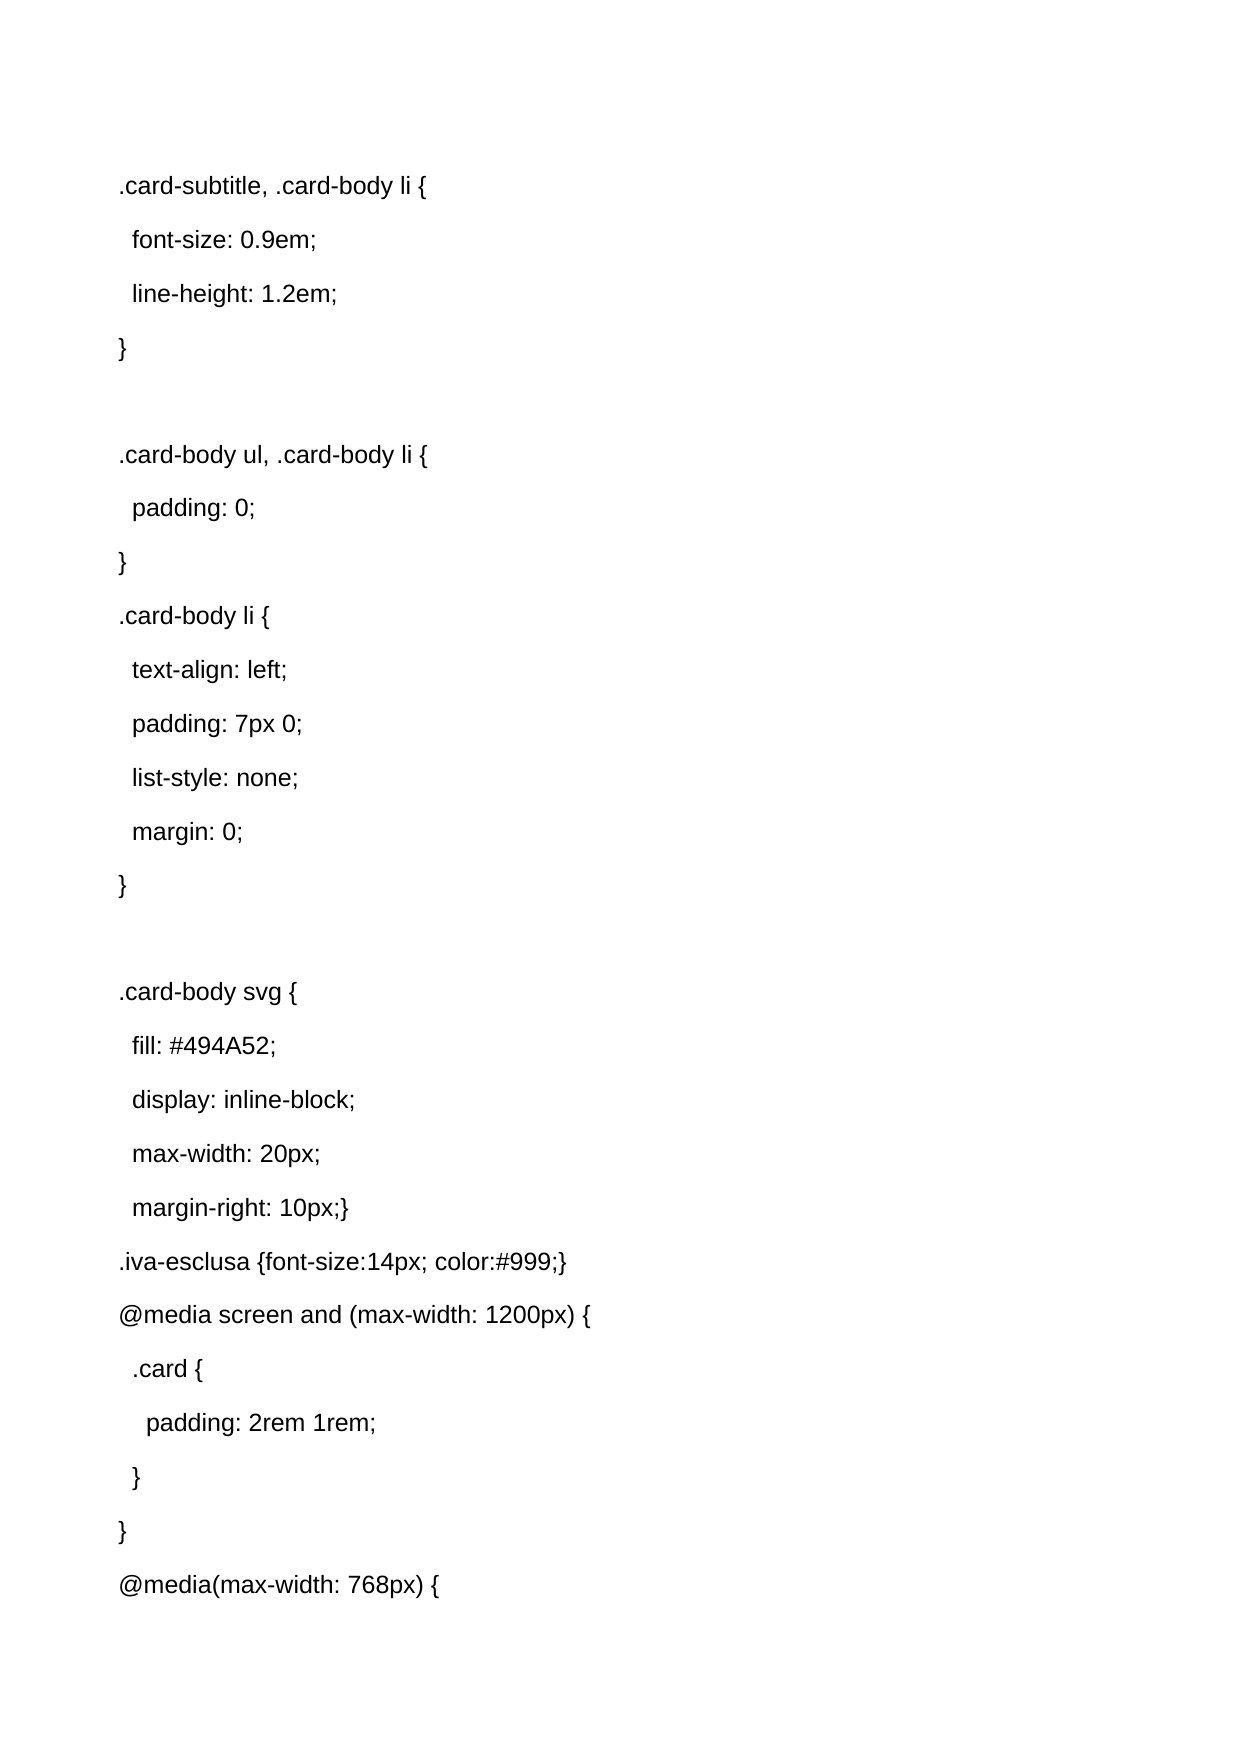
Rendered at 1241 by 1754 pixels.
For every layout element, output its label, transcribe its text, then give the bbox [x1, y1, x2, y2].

text .card-subtitle, .card-body li { [118, 171, 1122, 200]
text margin-right: 10px;} [118, 1193, 1122, 1221]
text margin: 0; [118, 817, 1122, 845]
text text-align: left; [118, 655, 1122, 684]
text padding: 2rem 1rem; [118, 1408, 1122, 1437]
text display: inline-block; [118, 1085, 1122, 1114]
text } [118, 333, 1122, 361]
text padding: 7px 0; [118, 709, 1122, 738]
text .card { [118, 1354, 1122, 1383]
text .iva-esclusa {font-size:14px; color:#999;} [118, 1247, 1122, 1275]
text fill: #494A52; [118, 1031, 1122, 1060]
text font-size: 0.9em; [118, 225, 1122, 254]
text @media screen and (max-width: 1200px) { [118, 1300, 1122, 1329]
text } [118, 1462, 1122, 1491]
text @media(max-width: 768px) { [118, 1570, 1122, 1598]
text .card-body ul, .card-body li { [118, 439, 1122, 468]
text max-width: 20px; [118, 1139, 1122, 1168]
text list-style: none; [118, 763, 1122, 791]
text } [118, 1516, 1122, 1544]
text .card-body li { [118, 601, 1122, 630]
text } [118, 547, 1122, 576]
text padding: 0; [118, 493, 1122, 522]
text line-height: 1.2em; [118, 279, 1122, 308]
text .card-body svg { [118, 977, 1122, 1006]
text } [118, 870, 1122, 899]
